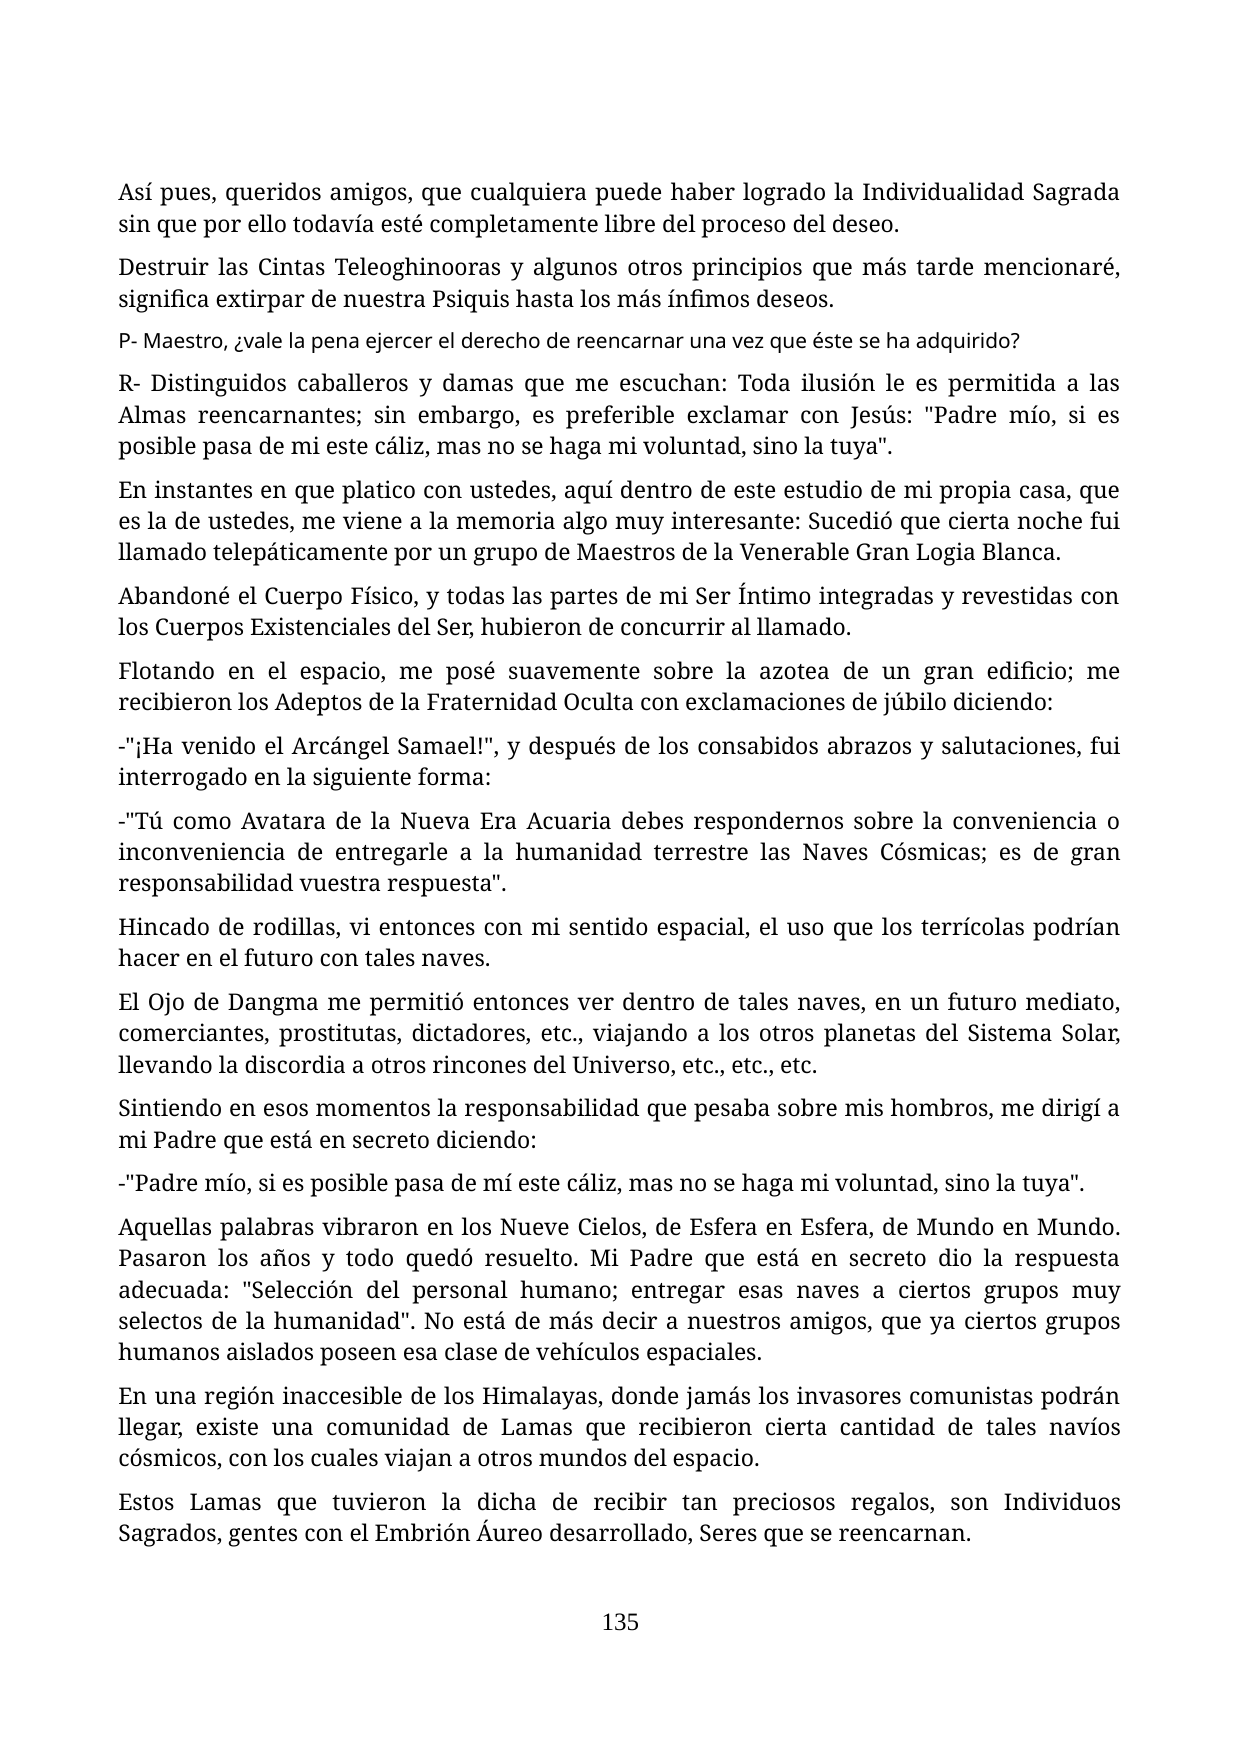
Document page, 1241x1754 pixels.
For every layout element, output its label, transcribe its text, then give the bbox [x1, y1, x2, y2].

text Sintiendo en esos momentos la responsabilidad que pesaba sobre mis hombros, me dirigí a mi Padre que está en secreto diciendo: [118, 1092, 1122, 1155]
text Así pues, queridos amigos, que cualquiera puede haber logrado la Individualidad Sagrada sin que por ello todavía esté completamente libre del proceso del deseo. [118, 176, 1122, 239]
text -"Padre mío, si es posible pasa de mí este cáliz, mas no se haga mi voluntad, sino la tuya". [118, 1167, 1122, 1198]
text El Ojo de Dangma me permitió entonces ver dentro de tales naves, en un futuro mediato, comerciantes, prostitutas, dictadores, etc., viajando a los otros planetas del Sistema Solar, llevando la discordia a otros rincones del Universo, etc., etc., etc. [118, 986, 1122, 1080]
text -"¡Ha venido el Arcángel Samael!", y después de los consabidos abrazos y salutaciones, fui interrogado en la siguiente forma: [118, 730, 1122, 792]
text En instantes en que platico con ustedes, aquí dentro de este estudio de mi propia casa, que es la de ustedes, me viene a la memoria algo muy interesante: Sucedió que cierta noche fui llamado telepáticamente por un grupo de Maestros de la Venerable Gran Logia Blanca. [118, 473, 1122, 567]
text Hincado de rodillas, vi entonces con mi sentido espacial, el uso que los terrícolas podrían hacer en el futuro con tales naves. [118, 911, 1122, 973]
text Destruir las Cintas Teleoghinooras y algunos otros principios que más tarde mencionaré, significa extirpar de nuestra Psiquis hasta los más ínfimos deseos. [118, 251, 1122, 314]
text R- Distinguidos caballeros y damas que me escuchan: Toda ilusión le es permitida a las Almas reencarnantes; sin embargo, es preferible exclamar con Jesús: "Padre mío, si es posible pasa de mi este cáliz, mas no se haga mi voluntad, sino la tuya". [118, 367, 1122, 461]
text En una región inaccesible de los Himalayas, donde jamás los invasores comunistas podrán llegar, existe una comunidad de Lamas que recibieron cierta cantidad de tales navíos cósmicos, con los cuales viajan a otros mundos del espacio. [118, 1380, 1122, 1473]
text Estos Lamas que tuvieron la dicha de recibir tan preciosos regalos, son Individuos Sagrados, gentes con el Embrión Áureo desarrollado, Seres que se reencarnan. [118, 1486, 1122, 1548]
text Abandoné el Cuerpo Físico, y todas las partes de mi Ser Íntimo integradas y revestidas con los Cuerpos Existenciales del Ser, hubieron de concurrir al llamado. [118, 580, 1122, 642]
text Aquellas palabras vibraron en los Nueve Cielos, de Esfera en Esfera, de Mundo en Mundo. Pasaron los años y todo quedó resuelto. Mi Padre que está en secreto dio la respuesta adecuada: "Selección del personal humano; entregar esas naves a ciertos grupos muy selectos de la humanidad". No está de más decir a nuestros amigos, que ya ciertos grupos humanos aislados poseen esa clase de vehículos espaciales. [118, 1211, 1122, 1367]
text P- Maestro, ¿vale la pena ejercer el derecho de reencarnar una vez que éste se ha adquirido? [118, 326, 1122, 355]
text Flotando en el espacio, me posé suavemente sobre la azotea de un gran edificio; me recibieron los Adeptos de la Fraternidad Oculta con exclamaciones de júbilo diciendo: [118, 655, 1122, 717]
text -"Tú como Avatara de la Nueva Era Acuaria debes respondernos sobre la conveniencia o inconveniencia de entregarle a la humanidad terrestre las Naves Cósmicas; es de gran responsabilidad vuestra respuesta". [118, 805, 1122, 898]
